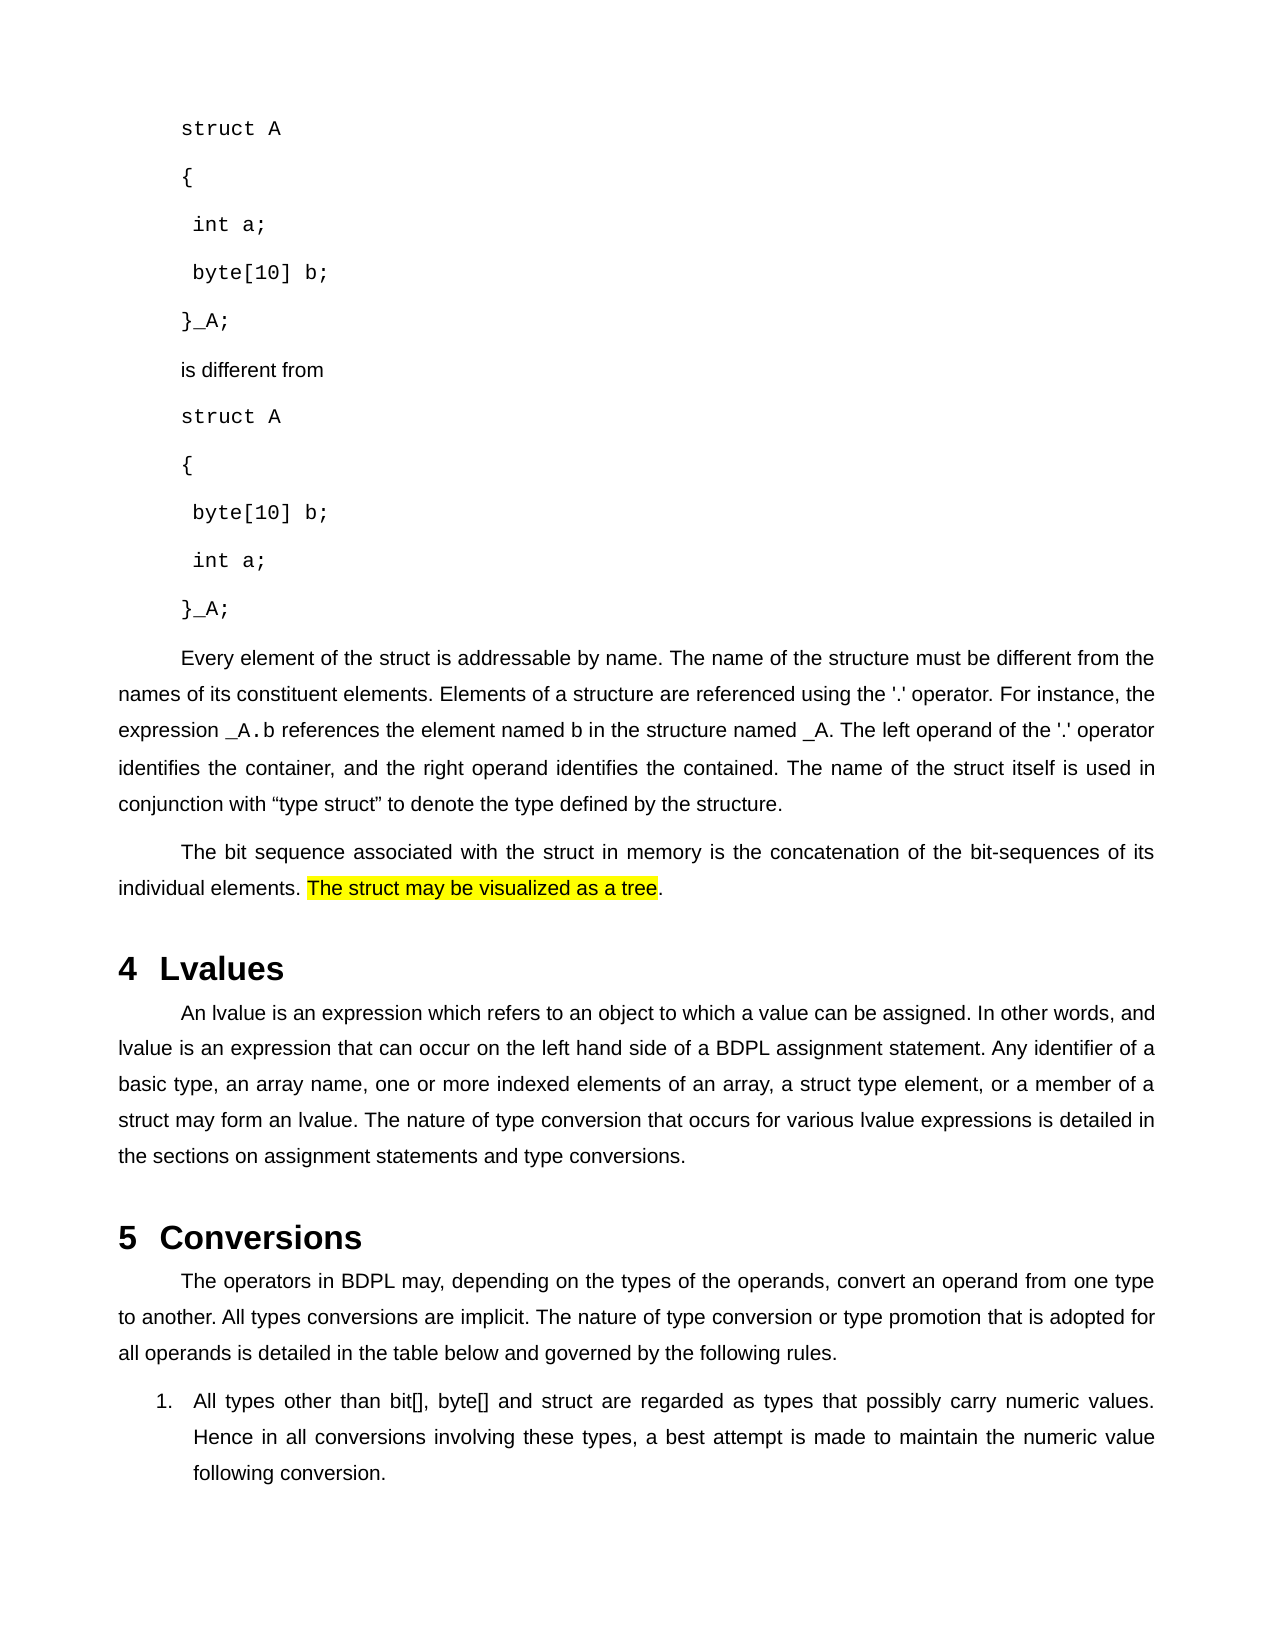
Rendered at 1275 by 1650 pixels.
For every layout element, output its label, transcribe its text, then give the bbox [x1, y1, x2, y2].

text struct A [118, 118, 1157, 142]
subtitle Lvalues [118, 949, 1157, 988]
subtitle Conversions [118, 1217, 1157, 1256]
text The bit sequence associated with the struct in memory is the concatenation of the bit-sequences of its individual elements. The struct may be visualized as a tree. [118, 840, 1157, 900]
text Every element of the struct is addressable by name. The name of the structure must be different from the names of its constituent elements. Elements of a structure are referenced using the '.' operator. For instance, the expression _A.b references the element named b in the structure named _A. The left operand of the '.' operator identifies the container, and the right operand identifies the contained. The name of the struct itself is used in conjunction with “type struct” to denote the type defined by the structure. [118, 646, 1157, 815]
text { [118, 166, 1157, 190]
text int a; [118, 550, 1157, 573]
text is different from [118, 358, 1157, 382]
text An lvalue is an expression which refers to an object to which a value can be assigned. In other words, and lvalue is an expression that can occur on the left hand side of a BDPL assignment statement. Any identifier of a basic type, an array name, one or more indexed elements of an array, a struct type element, or a member of a struct may form an lvalue. The nature of type conversion that occurs for various lvalue expressions is detailed in the sections on assignment statements and type conversions. [118, 1000, 1157, 1168]
list All types other than bit[], byte[] and struct are regarded as types that possibly carry numeric values. Hence in all conversions involving these types, a best attempt is made to maintain the numeric value following conversion. [156, 1389, 1157, 1485]
text The operators in BDPL may, depending on the types of the operands, convert an operand from one type to another. All types conversions are implicit. The nature of type conversion or type promotion that is adopted for all operands is detailed in the table below and governed by the following rules. [118, 1269, 1157, 1364]
text }_A; [118, 310, 1157, 333]
text struct A [118, 406, 1157, 430]
text }_A; [118, 598, 1157, 621]
text byte[10] b; [118, 502, 1157, 526]
text int a; [118, 214, 1157, 238]
text byte[10] b; [118, 262, 1157, 286]
text { [118, 454, 1157, 478]
